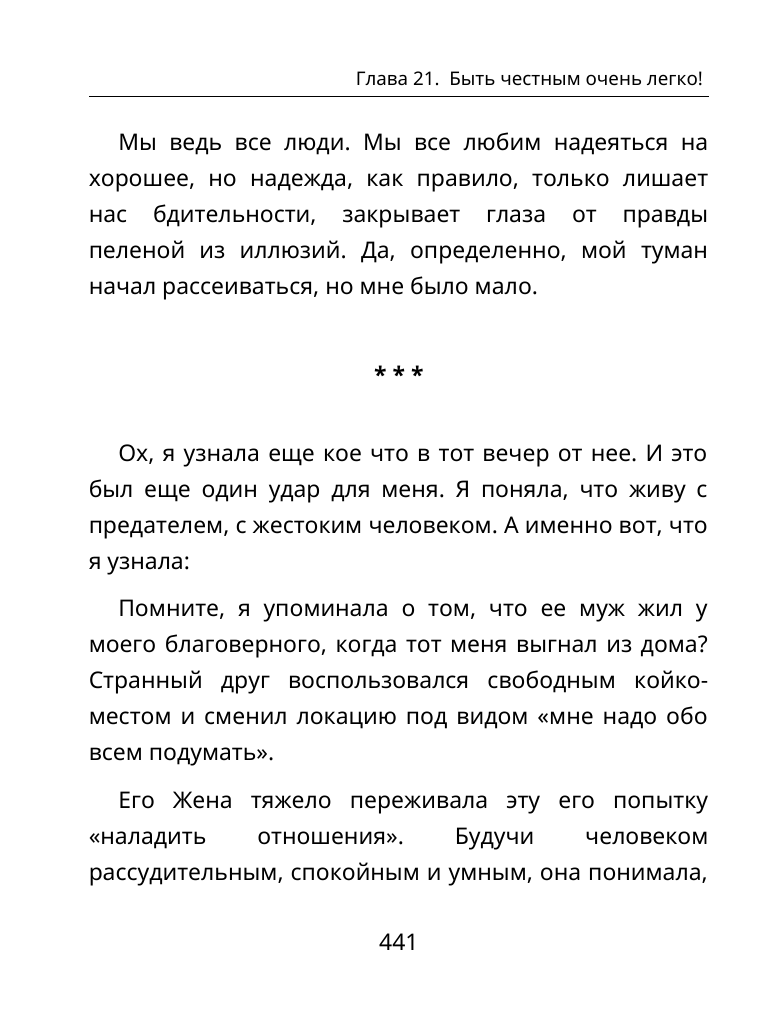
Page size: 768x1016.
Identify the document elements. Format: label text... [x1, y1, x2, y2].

text Его Жена тяжело переживала эту его попытку «наладить отношения». Будучи человеком рассудительным, спокойным и умным, она понимала, [88, 784, 709, 887]
text Ох, я узнала еще кое что в тот вечер от нее. И это был еще один удар для меня. Я поняла, что живу с предателем, с жестоким человеком. А именно вот, что я узнала: [88, 437, 709, 576]
subtitle * * * [88, 359, 709, 390]
text Мы ведь все люди. Мы все любим надеяться на хорошее, но надежда, как правило, только лишает нас бдительности, закрывает глаза от правды пеленой из иллюзий. Да, определенно, мой туман начал рассеиваться, но мне было мало. [88, 126, 709, 301]
text Помните, я упоминала о том, что ее муж жил у моего благоверного, когда тот меня выгнал из дома? Странный друг воспользовался свободным койко-местом и сменил локацию под видом «мне надо обо всем подумать». [88, 592, 709, 767]
